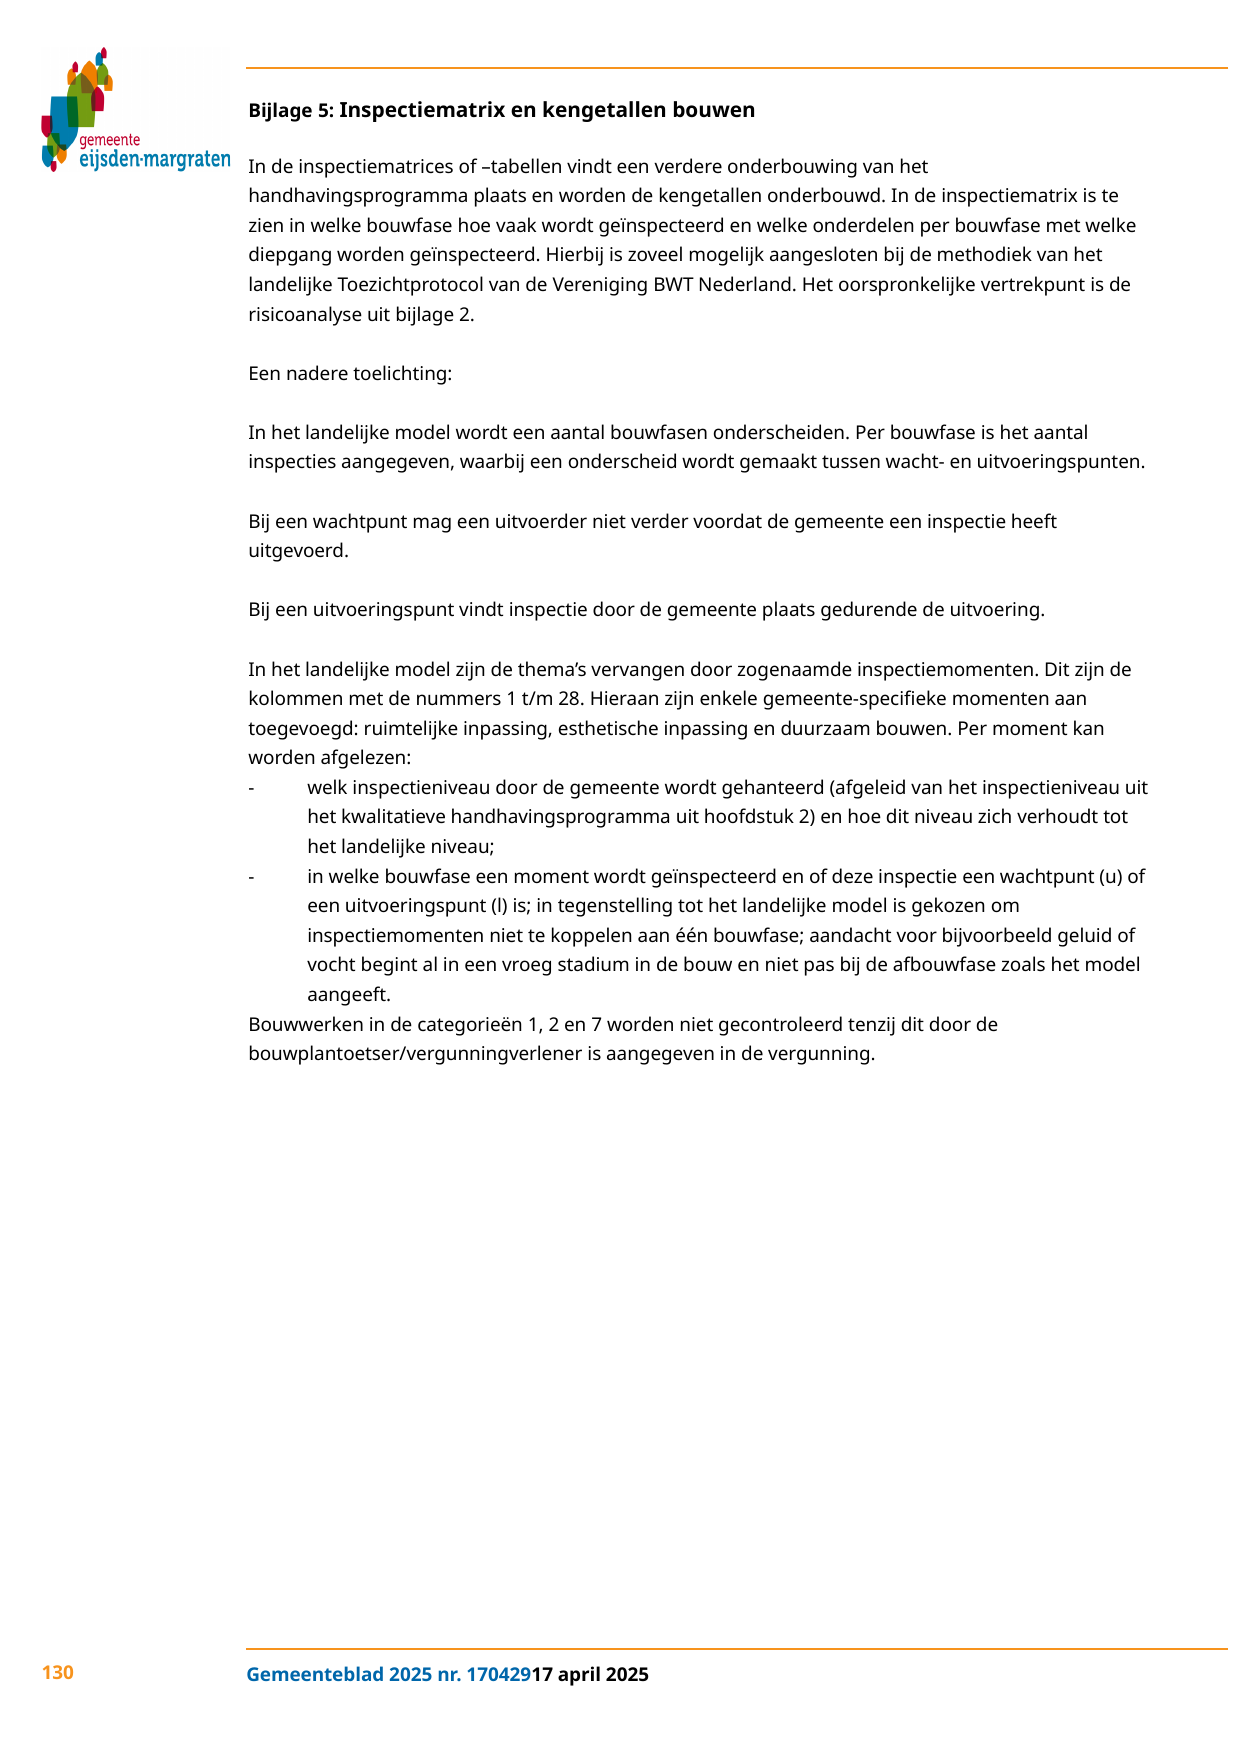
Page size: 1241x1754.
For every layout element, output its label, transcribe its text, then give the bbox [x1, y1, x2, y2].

text Bouwwerken in de categorieën 1, 2 en 7 worden niet gecontroleerd tenzij dit door de bouwplantoetser/vergunningverlener is aangegeven in de vergunning. [248, 1011, 1152, 1066]
text In het landelijke model wordt een aantal bouwfasen onderscheiden. Per bouwfase is het aantal inspecties aangegeven, waarbij een onderscheid wordt gemaakt tussen wacht- en uitvoeringspunten. [248, 419, 1152, 474]
list in welke bouwfase een moment wordt geïnspecteerd en of deze inspectie een wachtpunt (u) of een uitvoeringspunt (l) is; in tegenstelling tot het landelijke model is gekozen om inspectiemomenten niet te koppelen aan één bouwfase; aandacht voor bijvoorbeeld geluid of vocht begint al in een vroeg stadium in de bouw en niet pas bij de afbouwfase zoals het model aangeeft. [248, 863, 1152, 1007]
text Bij een uitvoeringspunt vindt inspectie door de gemeente plaats gedurende de uitvoering. [248, 597, 1152, 622]
text Bij een wachtpunt mag een uitvoerder niet verder voordat de gemeente een inspectie heeft uitgevoerd. [248, 508, 1152, 563]
text In het landelijke model zijn de thema’s vervangen door zogenaamde inspectiemomenten. Dit zijn de kolommen met de nummers 1 t/m 28. Hieraan zijn enkele gemeente-specifieke momenten aan toegevoegd: ruimtelijke inpassing, esthetische inpassing en duurzaam bouwen. Per moment kan worden afgelezen: [248, 656, 1152, 770]
text Bijlage 5: Inspectiematrix en kengetallen bouwen [248, 95, 1152, 123]
text Een nadere toelichting: [248, 360, 1152, 386]
list welk inspectieniveau door de gemeente wordt gehanteerd (afgeleid van het inspectieniveau uit het kwalitatieve handhavingsprogramma uit hoofdstuk 2) en hoe dit niveau zich verhoudt tot het landelijke niveau; [248, 774, 1152, 859]
picture [41, 47, 231, 172]
text In de inspectiematrices of –tabellen vindt een verdere onderbouwing van het handhavingsprogramma plaats en worden de kengetallen onderbouwd. In de inspectiematrix is te zien in welke bouwfase hoe vaak wordt geïnspecteerd en welke onderdelen per bouwfase met welke diepgang worden geïnspecteerd. Hierbij is zoveel mogelijk aangesloten bij de methodiek van het landelijke Toezichtprotocol van de Vereniging BWT Nederland. Het oorspronkelijke vertrekpunt is de risicoanalyse uit bijlage 2. [248, 153, 1152, 327]
